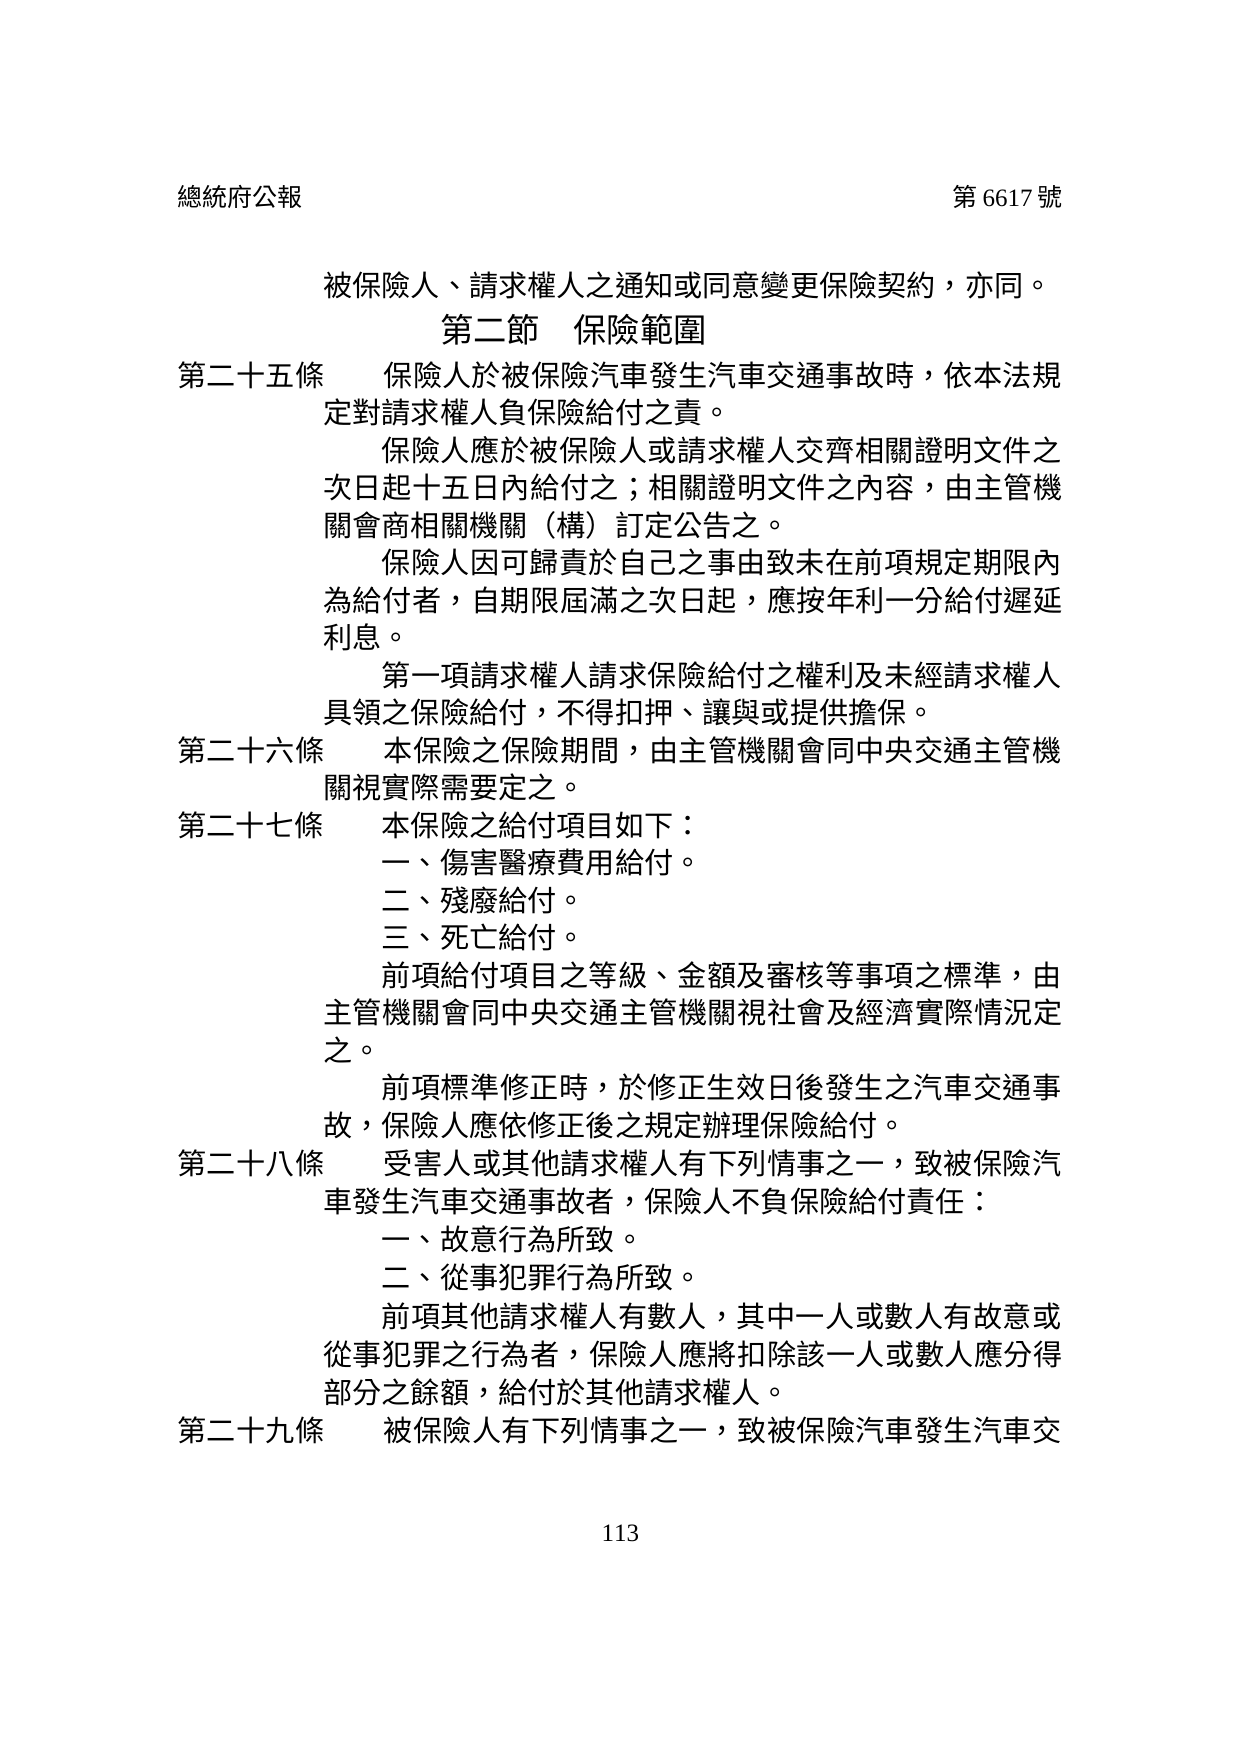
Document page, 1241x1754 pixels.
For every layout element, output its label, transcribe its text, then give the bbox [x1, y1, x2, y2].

text 第二十七條 本保險之給付項目如下： [177, 806, 1063, 843]
text 保險人應於被保險人或請求權人交齊相關證明文件之次日起十五日內給付之；相關證明文件之內容，由主管機關會商相關機關（構）訂定公告之。 [323, 431, 1063, 543]
text 第二十九條 被保險人有下列情事之一，致被保險汽車發生汽車交 [177, 1411, 1063, 1449]
text 第二節 保險範圍 [440, 309, 1063, 351]
text 前項其他請求權人有數人，其中一人或數人有故意或從事犯罪之行為者，保險人應將扣除該一人或數人應分得部分之餘額，給付於其他請求權人。 [323, 1296, 1063, 1411]
text 前項給付項目之等級、金額及審核等事項之標準，由主管機關會同中央交通主管機關視社會及經濟實際情況定之。 [323, 956, 1063, 1068]
text 一、傷害醫療費用給付。 [381, 843, 1063, 881]
text 第二十六條 本保險之保險期間，由主管機關會同中央交通主管機關視實際需要定之。 [177, 731, 1063, 806]
text 第一項請求權人請求保險給付之權利及未經請求權人具領之保險給付，不得扣押、讓與或提供擔保。 [323, 656, 1063, 731]
text 被保險人、請求權人之通知或同意變更保險契約，亦同。 [177, 266, 1063, 304]
text 一、故意行為所致。 [381, 1220, 1063, 1258]
text 三、死亡給付。 [381, 918, 1063, 956]
text 二、殘廢給付。 [381, 881, 1063, 918]
text 前項標準修正時，於修正生效日後發生之汽車交通事故，保險人應依修正後之規定辦理保險給付。 [323, 1068, 1063, 1143]
text 第二十五條 保險人於被保險汽車發生汽車交通事故時，依本法規定對請求權人負保險給付之責。 [177, 356, 1063, 431]
text 二、從事犯罪行為所致。 [381, 1258, 1063, 1296]
text 第二十八條 受害人或其他請求權人有下列情事之一，致被保險汽車發生汽車交通事故者，保險人不負保險給付責任： [177, 1143, 1063, 1220]
text 保險人因可歸責於自己之事由致未在前項規定期限內為給付者，自期限屆滿之次日起，應按年利一分給付遲延利息。 [323, 543, 1063, 656]
